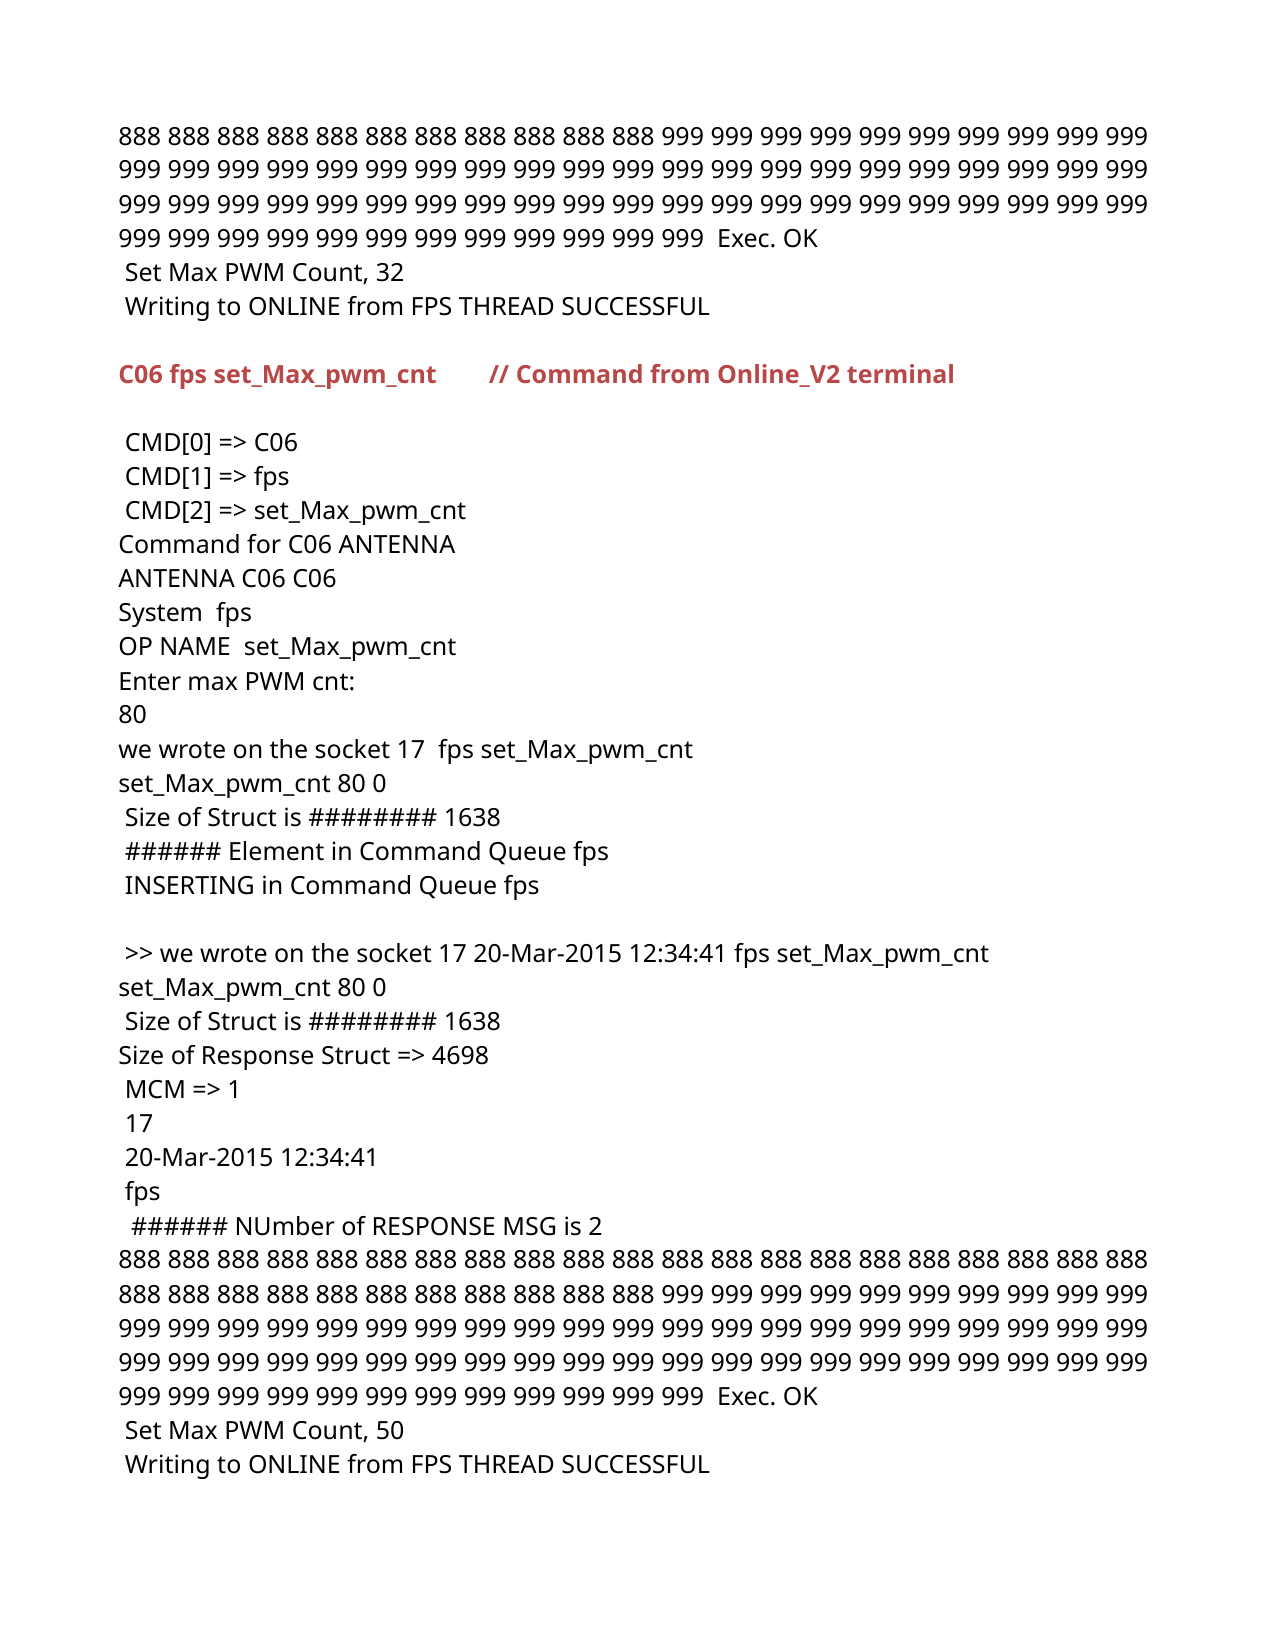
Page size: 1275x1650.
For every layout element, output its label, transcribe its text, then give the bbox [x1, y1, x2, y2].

text CMD[1] => fps [118, 459, 1157, 493]
text System fps [118, 595, 1157, 629]
text Enter max PWM cnt: [118, 663, 1157, 697]
text INSERTING in Command Queue fps [118, 867, 1157, 902]
text 20-Mar-2015 12:34:41 [118, 1140, 1157, 1174]
text Set Max PWM Count, 32 [118, 254, 1157, 288]
text Size of Struct is ######## 1638 [118, 1004, 1157, 1038]
text OP NAME set_Max_pwm_cnt [118, 629, 1157, 663]
text Size of Response Struct => 4698 [118, 1038, 1157, 1072]
text Writing to ONLINE from FPS THREAD SUCCESSFUL [118, 1447, 1157, 1481]
text set_Max_pwm_cnt 80 0 [118, 765, 1157, 799]
text MCM => 1 [118, 1072, 1157, 1106]
text 17 [118, 1106, 1157, 1140]
text ###### NUmber of RESPONSE MSG is 2 [118, 1208, 1157, 1242]
text ANTENNA C06 C06 [118, 561, 1157, 595]
text Set Max PWM Count, 50 [118, 1412, 1157, 1447]
text we wrote on the socket 17 fps set_Max_pwm_cnt [118, 731, 1157, 765]
text Writing to ONLINE from FPS THREAD SUCCESSFUL [118, 288, 1157, 322]
text CMD[2] => set_Max_pwm_cnt [118, 493, 1157, 527]
text CMD[0] => C06 [118, 425, 1157, 459]
text 888 888 888 888 888 888 888 888 888 888 888 999 999 999 999 999 999 999 999 999 999 999 999 999 999 999 999 999 999 999 999 999 999 999 999 999 999 999 999 999 999 999 999 999 999 999 999 999 999 999 999 999 999 999 999 999 999 999 999 999 999 999 999 999 999 999 999 999 999 999 999 999 999 999 999 Exec. OK [118, 118, 1157, 254]
text ###### Element in Command Queue fps [118, 833, 1157, 867]
text fps [118, 1174, 1157, 1208]
text C06 fps set_Max_pwm_cnt // Command from Online_V2 terminal [118, 357, 1157, 391]
text 80 [118, 697, 1157, 731]
text >> we wrote on the socket 17 20-Mar-2015 12:34:41 fps set_Max_pwm_cnt [118, 936, 1157, 970]
text Size of Struct is ######## 1638 [118, 799, 1157, 833]
text 888 888 888 888 888 888 888 888 888 888 888 888 888 888 888 888 888 888 888 888 888 888 888 888 888 888 888 888 888 888 888 888 999 999 999 999 999 999 999 999 999 999 999 999 999 999 999 999 999 999 999 999 999 999 999 999 999 999 999 999 999 999 999 999 999 999 999 999 999 999 999 999 999 999 999 999 999 999 999 999 999 999 999 999 999 999 999 999 999 999 999 999 999 999 999 999 Exec. OK [118, 1242, 1157, 1412]
text set_Max_pwm_cnt 80 0 [118, 970, 1157, 1004]
text Command for C06 ANTENNA [118, 527, 1157, 561]
